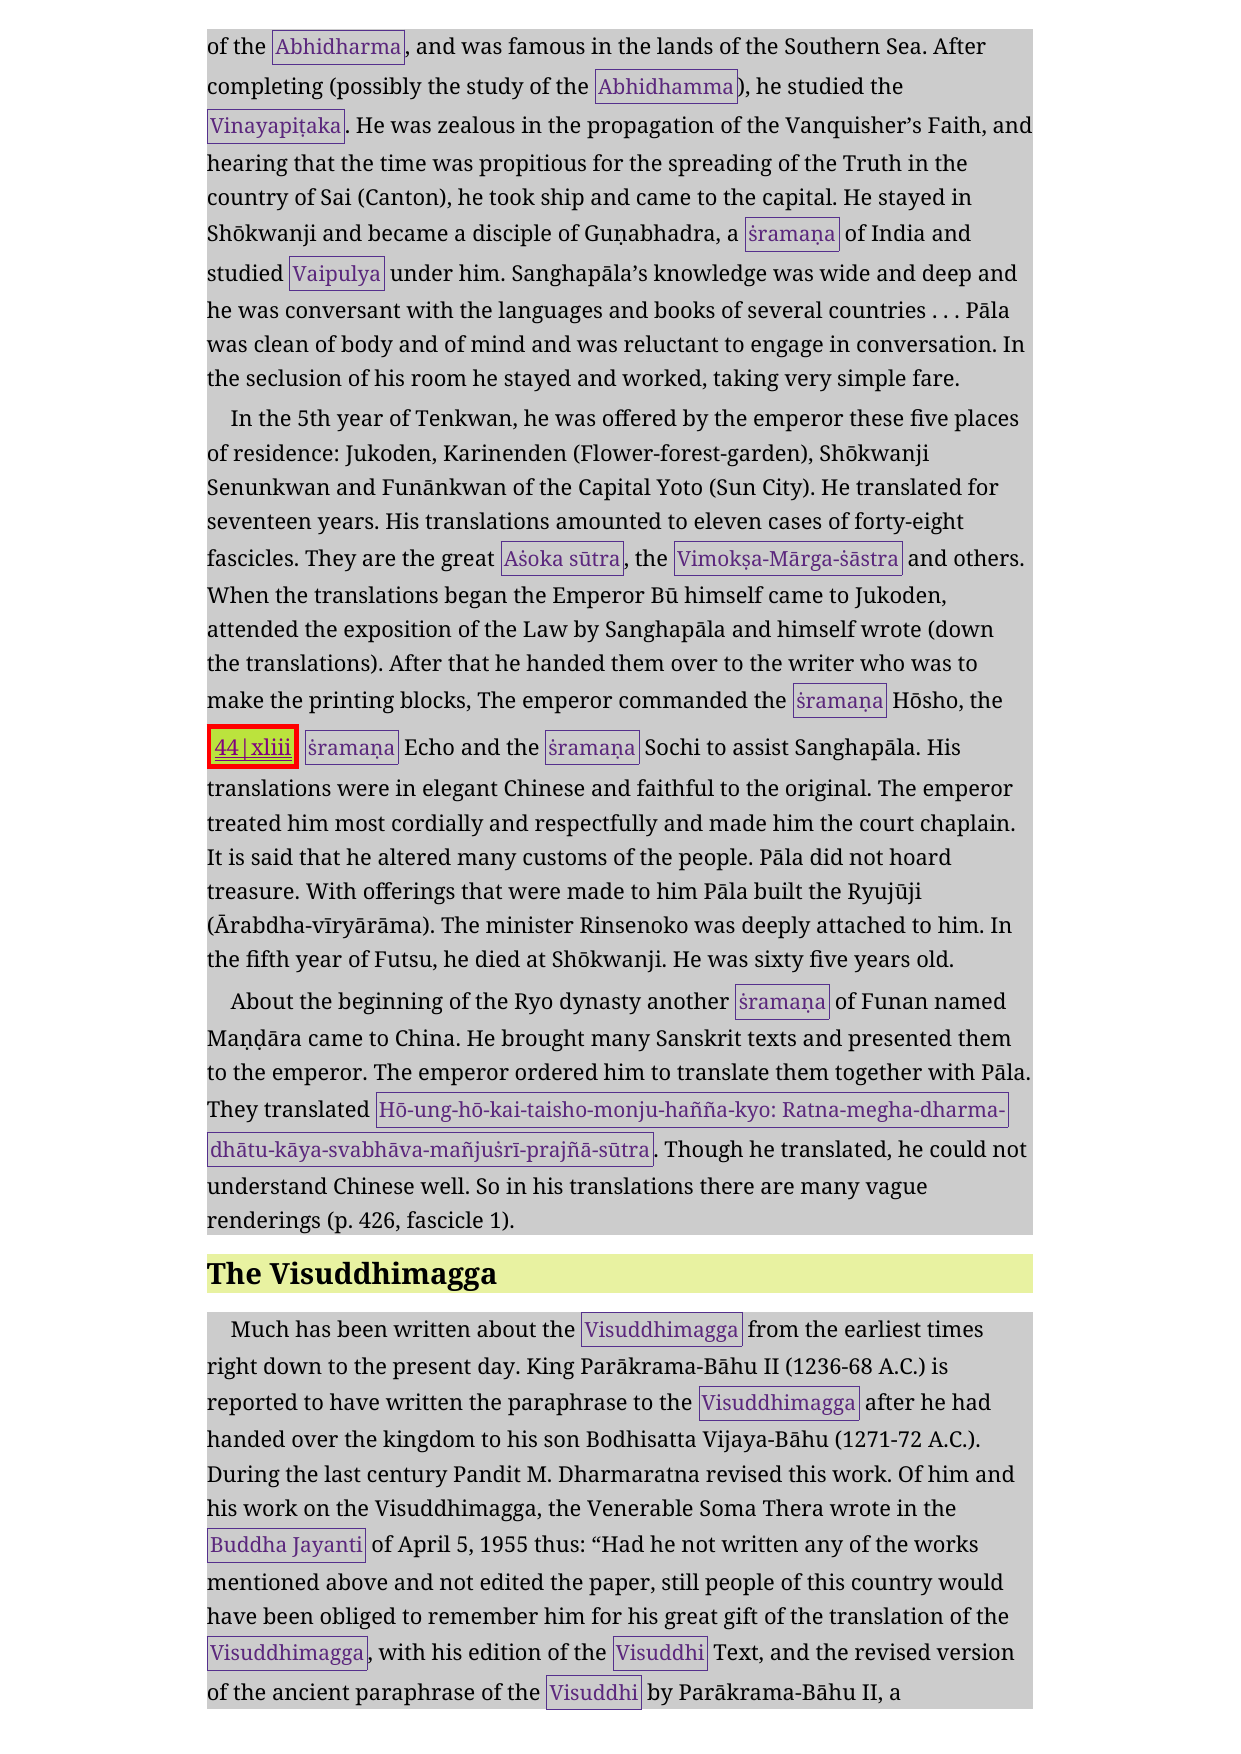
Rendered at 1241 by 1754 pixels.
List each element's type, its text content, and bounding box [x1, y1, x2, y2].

text About the beginning of the Ryo dynasty another ṡramaṇa of Funan named Maṇḍāra came to China. He brought many Sanskrit texts and presented them to the emperor. The emperor ordered him to translate them together with Pāla. They translated Hō-ung-hō-kai-taisho-monju-hañña-kyo: Ratna-megha-dharma-dhātu-kāya-svabhāva-mañjuṡrī-prajñā-sūtra. Though he translated, he could not understand Chinese well. So in his translations there are many vague renderings (p. 426, fascicle 1). [207, 984, 1033, 1235]
text In the 5th year of Tenkwan, he was offered by the emperor these five places of residence: Jukoden, Karinenden (Flower-forest-garden), Shōkwanji Senunkwan and Funānkwan of the Capital Yoto (Sun City). He translated for seventeen years. His translations amounted to eleven cases of forty-eight fascicles. They are the great Aṡoka sūtra, the Vimokṣa-Mārga-ṡāstra and others. When the translations began the Emperor Bū himself came to Jukoden, attended the exposition of the Law by Sanghapāla and himself wrote (down the translations). After that he handed them over to the writer who was to make the printing blocks, The emperor commanded the ṡramaṇa Hōsho, the 44|xliii ṡramaṇa Echo and the ṡramaṇa Sochi to assist Sanghapāla. His translations were in elegant Chinese and faithful to the original. The emperor treated him most cordially and respectfully and made him the court chaplain. It is said that he altered many customs of the people. Pāla did not hoard treasure. With offerings that were made to him Pāla built the Ryujūji (Ārabdha-vīryārāma). The minister Rinsenoko was deeply attached to him. In the fifth year of Futsu, he died at Shōkwanji. He was sixty five years old. [207, 403, 1033, 974]
text Much has been written about the Visuddhimagga from the earliest times right down to the present day. King Parākrama-Bāhu II (1236-68 A.C.) is reported to have written the paraphrase to the Visuddhimagga after he had handed over the kingdom to his son Bodhisatta Vijaya-Bāhu (1271-72 A.C.). During the last century Pandit M. Dharmaratna revised this work. Of him and his work on the Visuddhimagga, the Venerable Soma Thera wrote in the Buddha Jayanti of April 5, 1955 thus: “Had he not written any of the works mentioned above and not edited the paper, still people of this country would have been obliged to remember him for his great gift of the translation of the Visuddhimagga, with his edition of the Visuddhi Text, and the revised version of the ancient paraphrase of the Visuddhi by Parākrama-Bāhu II, a [207, 1312, 1033, 1709]
subtitle The Visuddhimagga [207, 1254, 1033, 1293]
text of the Abhidharma, and was famous in the lands of the Southern Sea. After completing (possibly the study of the Abhidhamma), he studied the Vinayapiṭaka. He was zealous in the propagation of the Vanquisher’s Faith, and hearing that the time was propitious for the spreading of the Truth in the country of Sai (Canton), he took ship and came to the capital. He stayed in Shōkwanji and became a disciple of Guṇabhadra, a ṡramaṇa of India and studied Vaipulya under him. Sanghapāla’s knowledge was wide and deep and he was conversant with the languages and books of several countries . . . Pāla was clean of body and of mind and was reluctant to engage in conversation. In the seclusion of his room he stayed and worked, taking very simple fare. [207, 29, 1033, 393]
